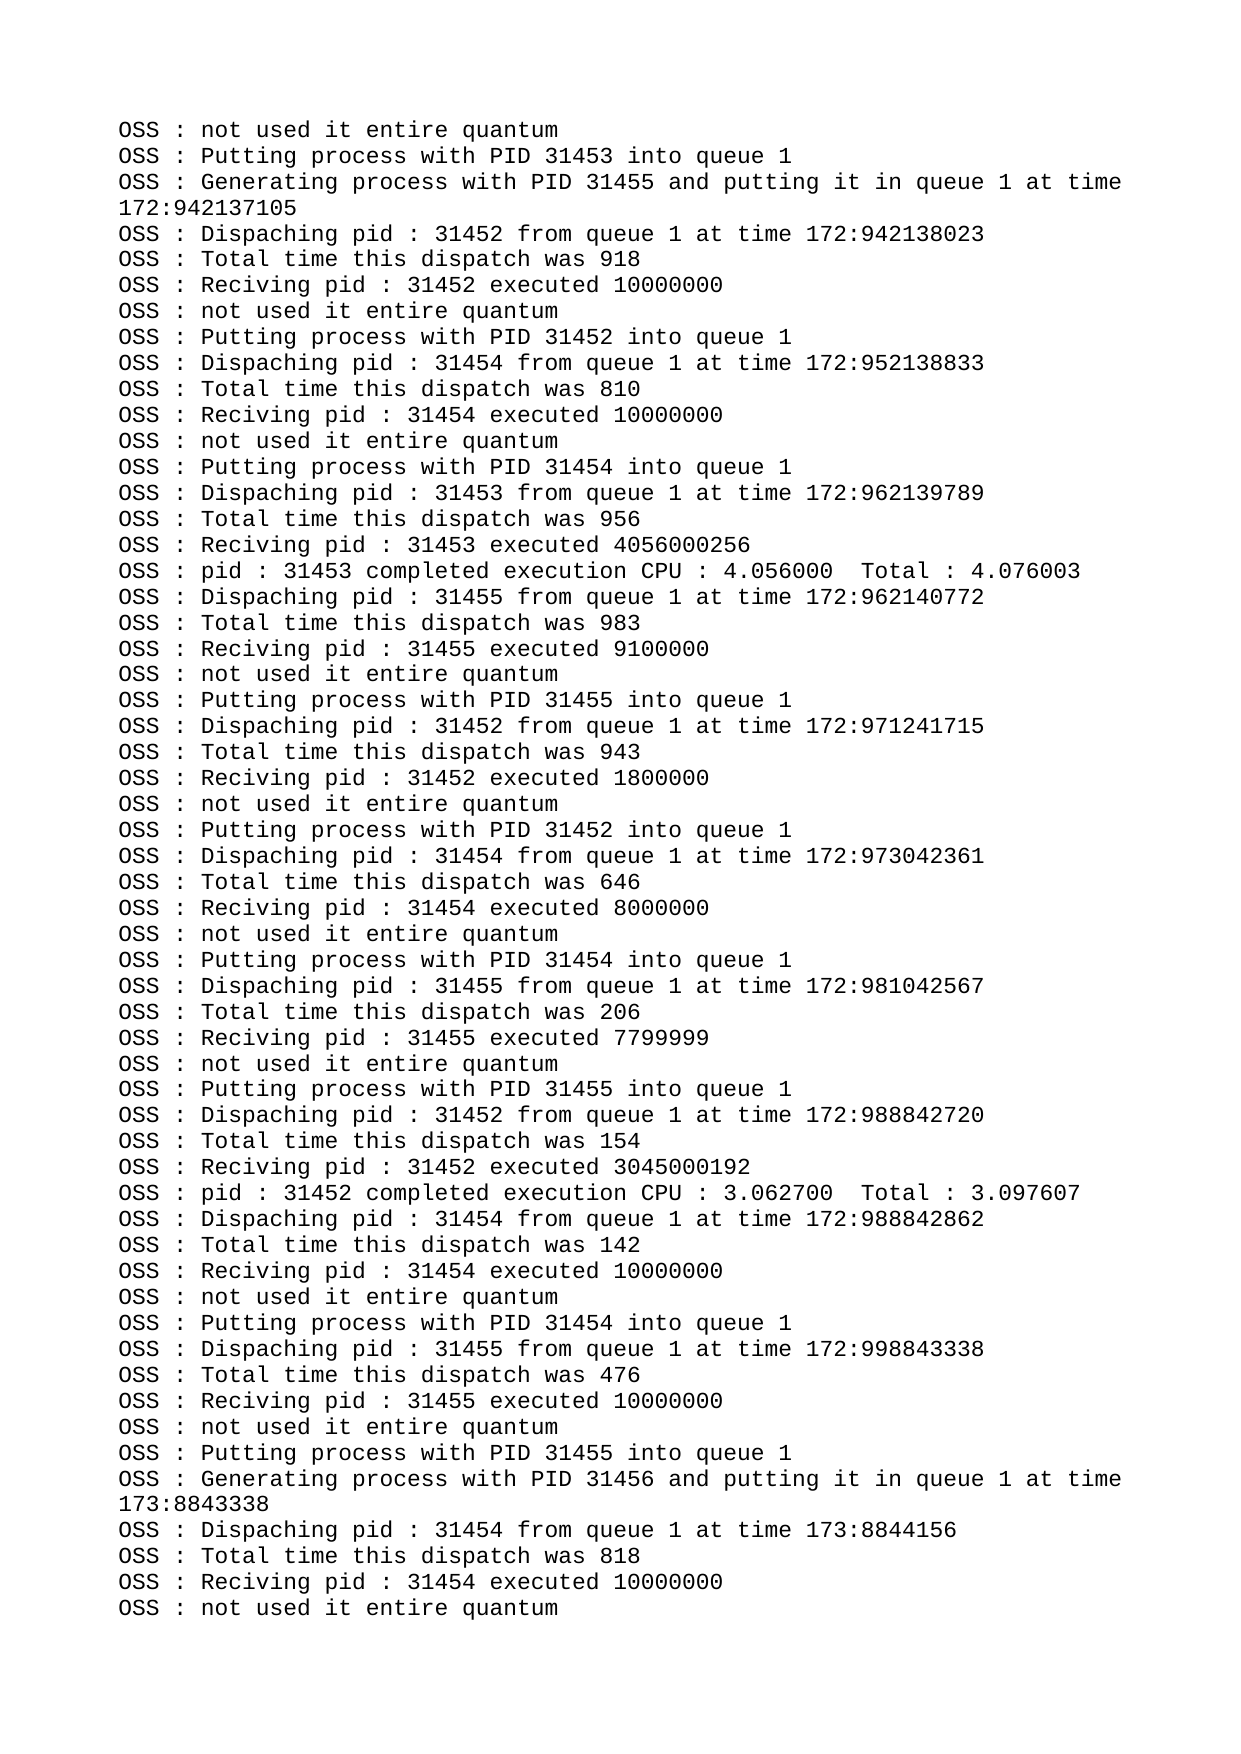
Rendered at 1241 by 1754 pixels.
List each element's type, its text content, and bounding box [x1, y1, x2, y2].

text OSS : Reciving pid : 31454 executed 10000000 [118, 1259, 1122, 1285]
text OSS : Dispaching pid : 31454 from queue 1 at time 173:8844156 [118, 1519, 1122, 1545]
text OSS : Reciving pid : 31453 executed 4056000256 [118, 533, 1122, 559]
text OSS : Dispaching pid : 31455 from queue 1 at time 172:962140772 [118, 585, 1122, 611]
text OSS : Putting process with PID 31454 into queue 1 [118, 1311, 1122, 1337]
text OSS : Dispaching pid : 31455 from queue 1 at time 172:998843338 [118, 1337, 1122, 1363]
text OSS : Putting process with PID 31455 into queue 1 [118, 1078, 1122, 1104]
text OSS : Total time this dispatch was 983 [118, 611, 1122, 637]
text OSS : Reciving pid : 31455 executed 9100000 [118, 637, 1122, 663]
text OSS : Dispaching pid : 31453 from queue 1 at time 172:962139789 [118, 481, 1122, 507]
text OSS : Dispaching pid : 31454 from queue 1 at time 172:973042361 [118, 844, 1122, 870]
text OSS : Dispaching pid : 31454 from queue 1 at time 172:952138833 [118, 352, 1122, 377]
text OSS : pid : 31453 completed execution CPU : 4.056000 Total : 4.076003 [118, 559, 1122, 585]
text OSS : Dispaching pid : 31452 from queue 1 at time 172:942138023 [118, 222, 1122, 248]
text OSS : Reciving pid : 31452 executed 3045000192 [118, 1156, 1122, 1182]
text OSS : not used it entire quantum [118, 1415, 1122, 1441]
text OSS : Dispaching pid : 31452 from queue 1 at time 172:971241715 [118, 715, 1122, 741]
text OSS : Total time this dispatch was 154 [118, 1130, 1122, 1156]
text OSS : Putting process with PID 31452 into queue 1 [118, 818, 1122, 844]
text OSS : Putting process with PID 31454 into queue 1 [118, 948, 1122, 974]
text OSS : not used it entire quantum [118, 1052, 1122, 1078]
text OSS : Reciving pid : 31454 executed 10000000 [118, 403, 1122, 429]
text OSS : Putting process with PID 31455 into queue 1 [118, 689, 1122, 715]
text OSS : Total time this dispatch was 810 [118, 377, 1122, 403]
text OSS : not used it entire quantum [118, 922, 1122, 948]
text OSS : Total time this dispatch was 646 [118, 870, 1122, 896]
text OSS : Reciving pid : 31455 executed 7799999 [118, 1026, 1122, 1052]
text OSS : Total time this dispatch was 476 [118, 1363, 1122, 1389]
text OSS : Total time this dispatch was 818 [118, 1545, 1122, 1571]
text OSS : Total time this dispatch was 943 [118, 741, 1122, 767]
text OSS : Total time this dispatch was 956 [118, 507, 1122, 533]
text OSS : not used it entire quantum [118, 792, 1122, 818]
text OSS : Dispaching pid : 31455 from queue 1 at time 172:981042567 [118, 974, 1122, 1000]
text OSS : not used it entire quantum [118, 300, 1122, 326]
text OSS : Reciving pid : 31455 executed 10000000 [118, 1389, 1122, 1415]
text OSS : Reciving pid : 31454 executed 10000000 [118, 1571, 1122, 1597]
text OSS : Generating process with PID 31456 and putting it in queue 1 at time 173:8843338 [118, 1467, 1122, 1519]
text OSS : Total time this dispatch was 918 [118, 248, 1122, 274]
text OSS : Reciving pid : 31452 executed 10000000 [118, 274, 1122, 300]
text OSS : Putting process with PID 31455 into queue 1 [118, 1441, 1122, 1467]
text OSS : Generating process with PID 31455 and putting it in queue 1 at time 172:942137105 [118, 170, 1122, 222]
text OSS : Putting process with PID 31453 into queue 1 [118, 144, 1122, 170]
text OSS : Putting process with PID 31454 into queue 1 [118, 455, 1122, 481]
text OSS : pid : 31452 completed execution CPU : 3.062700 Total : 3.097607 [118, 1182, 1122, 1207]
text OSS : not used it entire quantum [118, 1285, 1122, 1311]
text OSS : Reciving pid : 31454 executed 8000000 [118, 896, 1122, 922]
text OSS : not used it entire quantum [118, 118, 1122, 144]
text OSS : not used it entire quantum [118, 1597, 1122, 1622]
text OSS : Dispaching pid : 31452 from queue 1 at time 172:988842720 [118, 1104, 1122, 1130]
text OSS : Reciving pid : 31452 executed 1800000 [118, 767, 1122, 792]
text OSS : Dispaching pid : 31454 from queue 1 at time 172:988842862 [118, 1207, 1122, 1233]
text OSS : not used it entire quantum [118, 429, 1122, 455]
text OSS : not used it entire quantum [118, 663, 1122, 689]
text OSS : Total time this dispatch was 206 [118, 1000, 1122, 1026]
text OSS : Putting process with PID 31452 into queue 1 [118, 326, 1122, 352]
text OSS : Total time this dispatch was 142 [118, 1233, 1122, 1259]
